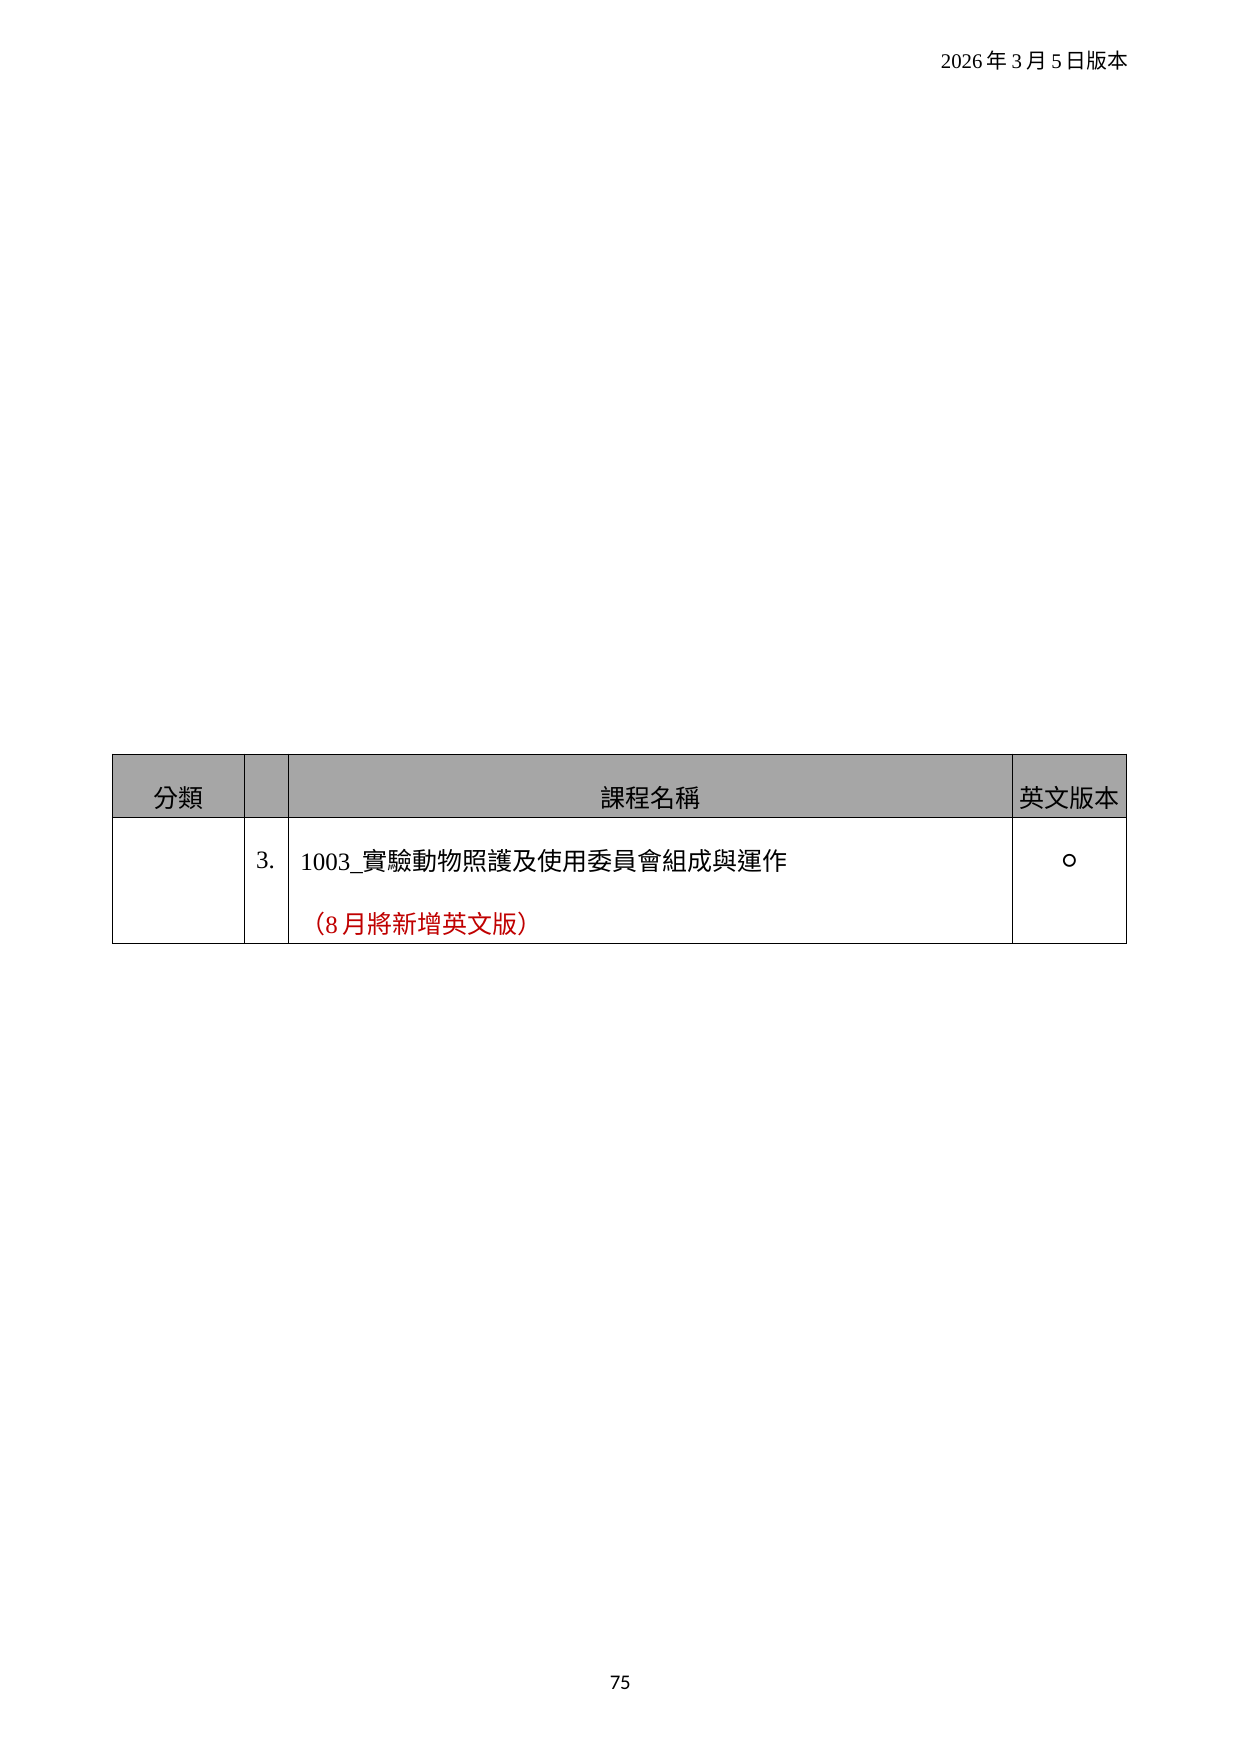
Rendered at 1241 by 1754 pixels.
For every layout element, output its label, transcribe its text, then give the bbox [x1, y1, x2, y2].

table_header 分類 [113, 755, 244, 817]
table_header [245, 755, 288, 817]
table_cell 1003_實驗動物照護及使用委員會組成與運作 （8月將新增英文版） [289, 818, 1012, 943]
table_header 英文版本 [1013, 755, 1126, 817]
table_cell [113, 818, 244, 943]
table_cell ○ [1013, 818, 1126, 943]
table_cell [245, 818, 288, 943]
table_header 課程名稱 [289, 755, 1012, 817]
